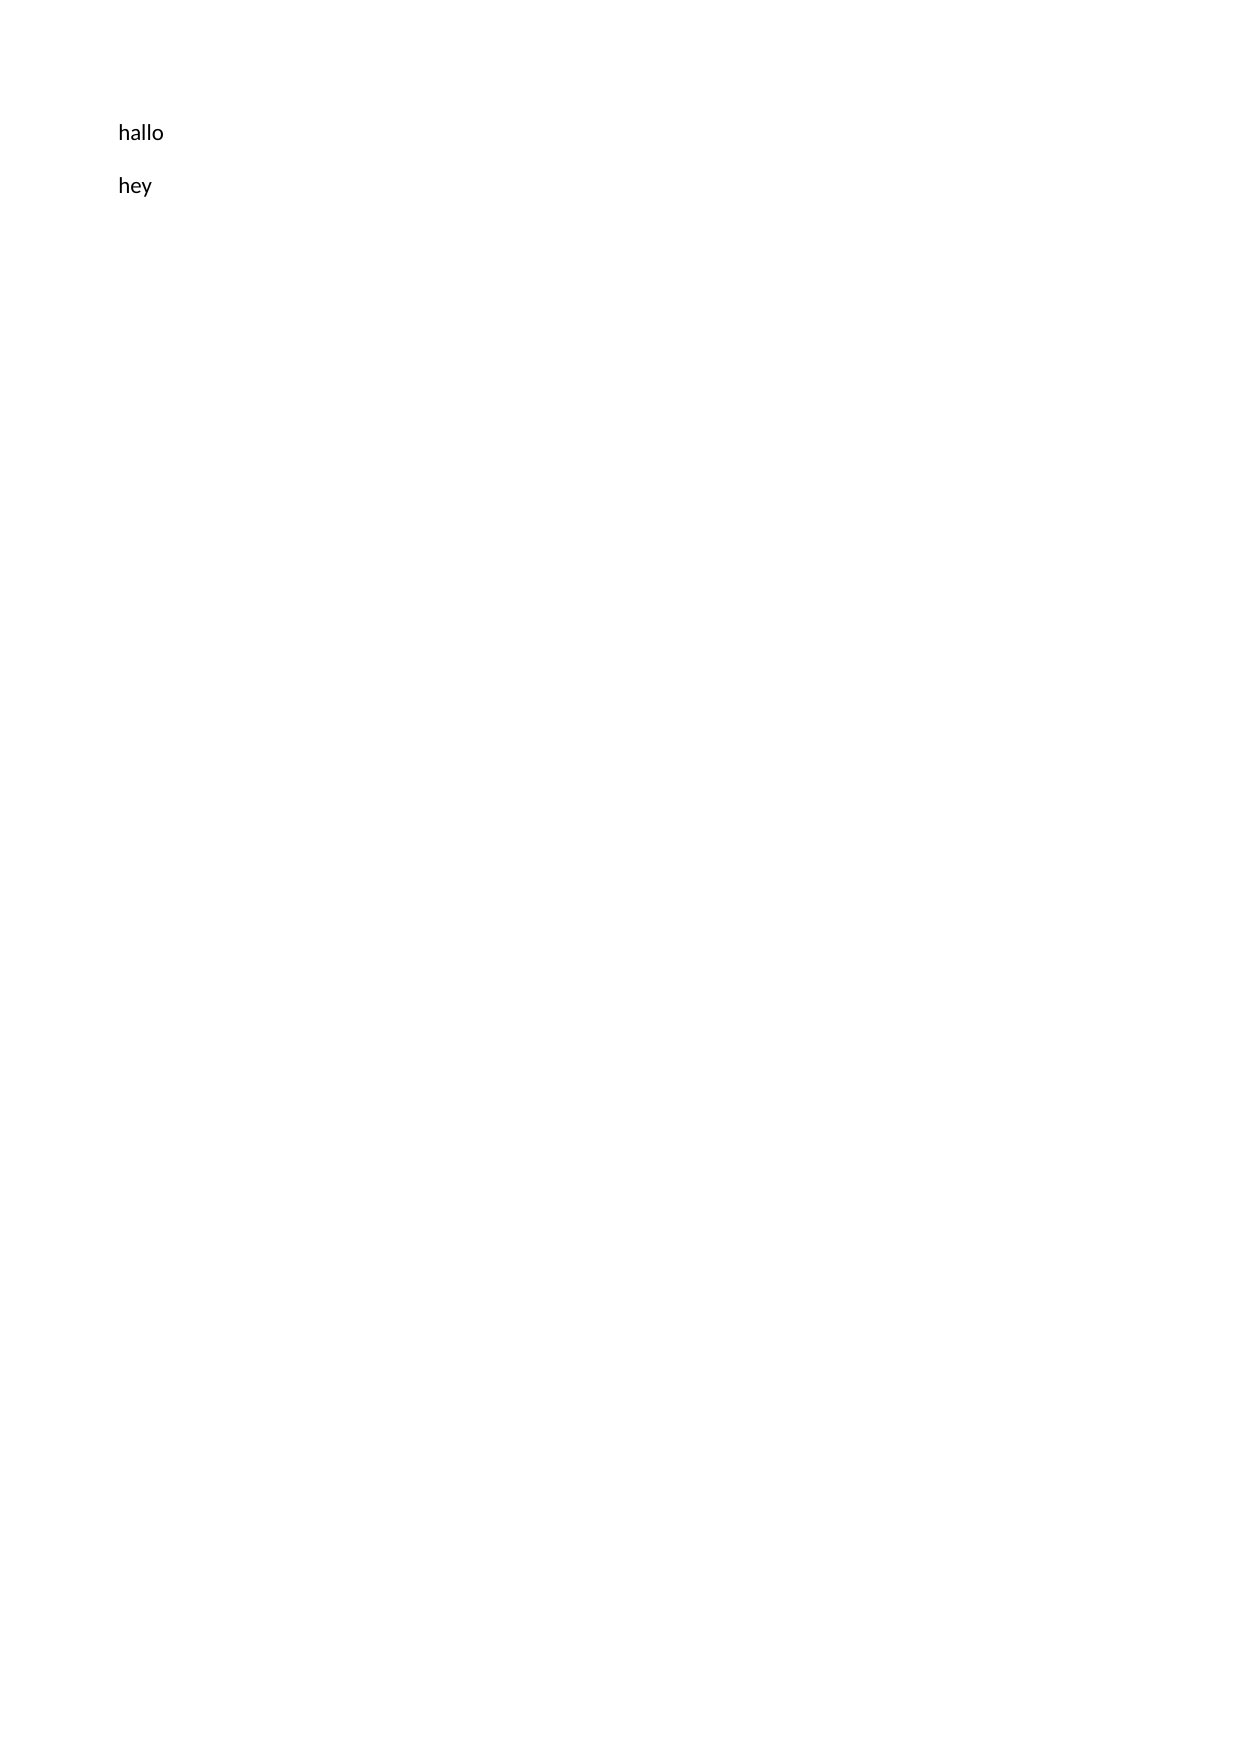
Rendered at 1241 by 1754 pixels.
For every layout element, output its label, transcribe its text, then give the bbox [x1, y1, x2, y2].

text hey [118, 171, 1122, 199]
text hallo [118, 118, 1122, 146]
